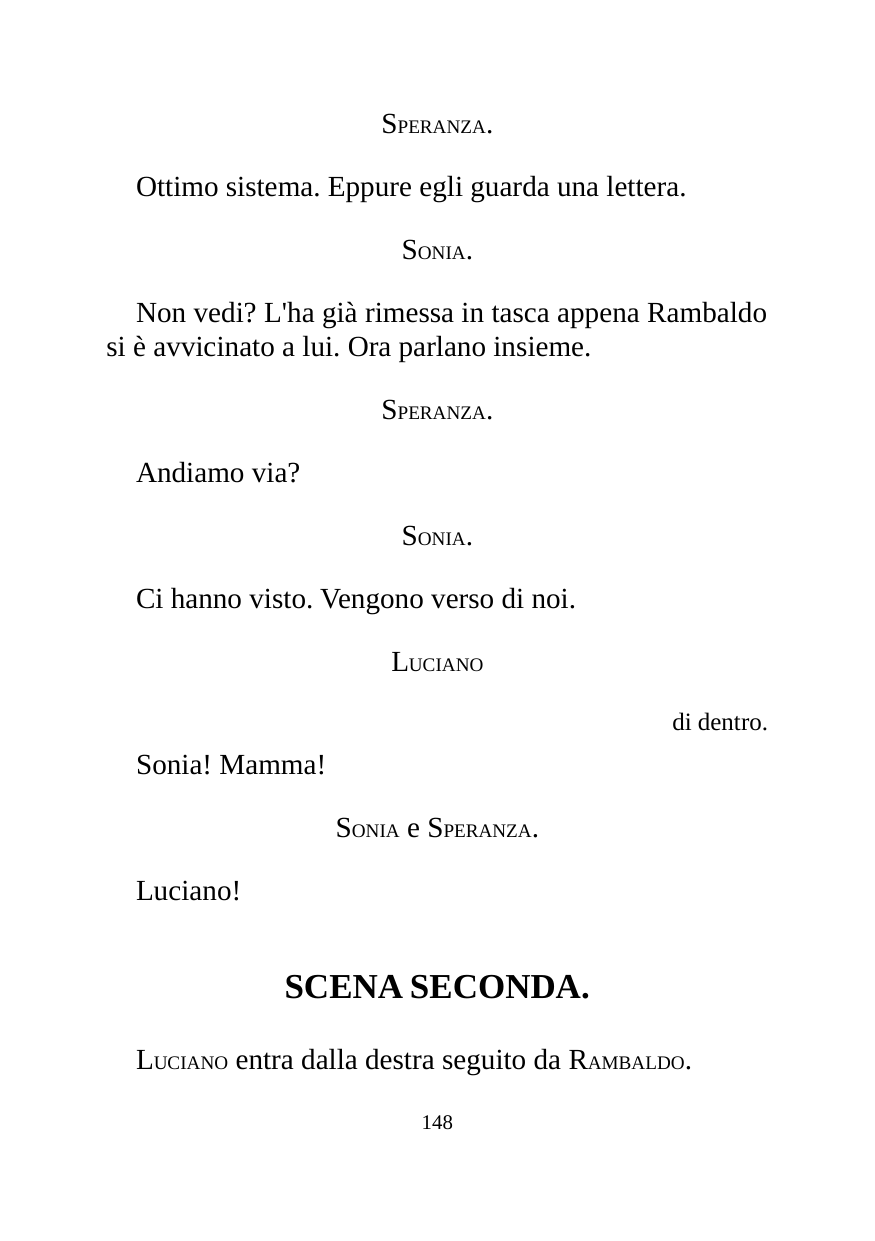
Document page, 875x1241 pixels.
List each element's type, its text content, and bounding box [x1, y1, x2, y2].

text Andiamo via? [106, 455, 768, 488]
subtitle SCENA SECONDA. [106, 966, 768, 1006]
text Sonia e Speranza. [106, 811, 768, 844]
text Sonia. [106, 232, 768, 266]
text Ottimo sistema. Eppure egli guarda una lettera. [106, 169, 768, 203]
text Speranza. [106, 392, 768, 425]
text Luciano entra dalla destra seguito da Rambaldo. [106, 1042, 768, 1075]
text Non vedi? L'ha già rimessa in tasca appena Rambaldo si è avvicinato a lui. Ora parlano insieme. [106, 295, 768, 362]
text Speranza. [106, 106, 768, 140]
text Sonia. [106, 518, 768, 551]
text Luciano! [106, 873, 768, 907]
text Luciano [106, 644, 768, 677]
text Sonia! Mamma! [106, 747, 768, 781]
text di dentro. [431, 707, 768, 736]
text Ci hanno visto. Vengono verso di noi. [106, 581, 768, 614]
